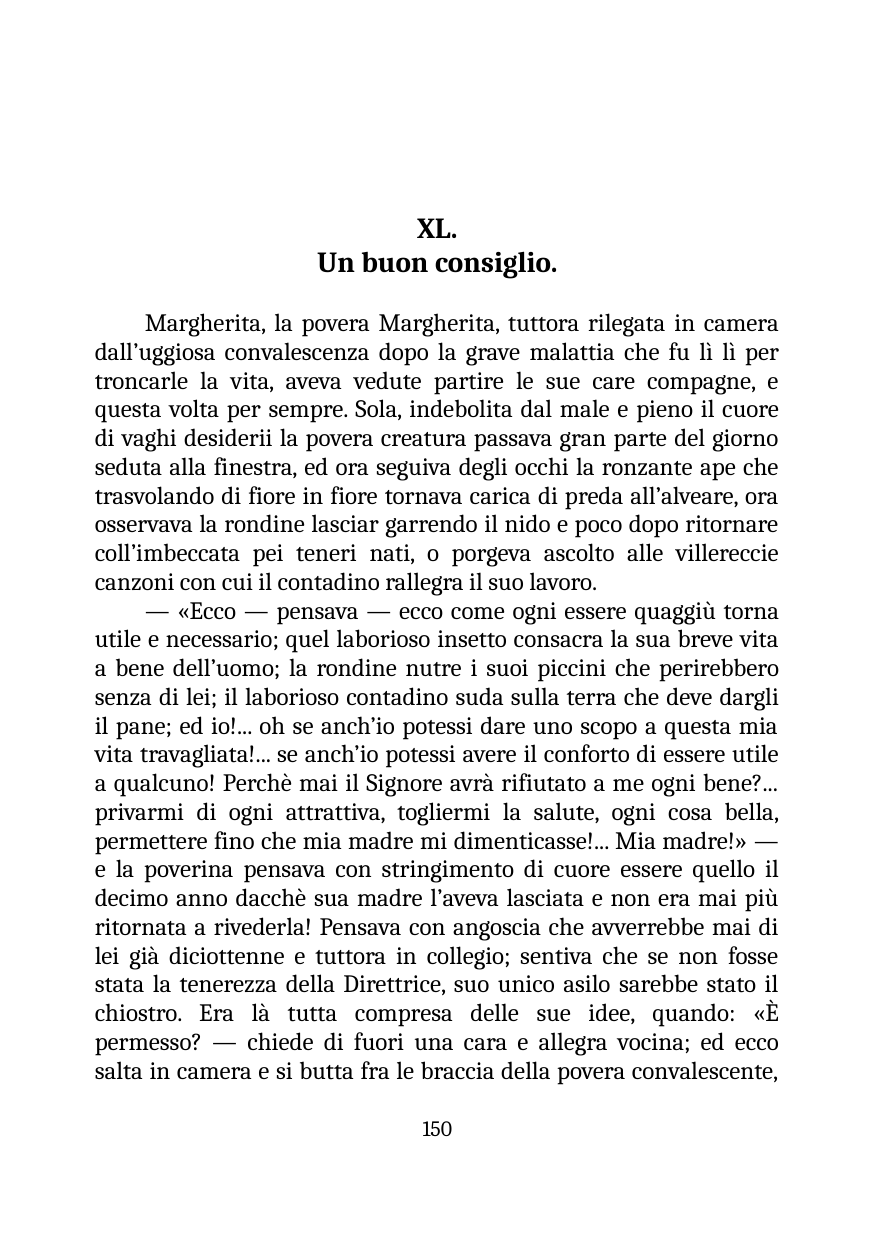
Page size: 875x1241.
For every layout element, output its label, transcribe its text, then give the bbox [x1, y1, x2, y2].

text — «Ecco — pensava — ecco come ogni essere quaggiù torna utile e necessario; quel laborioso insetto consacra la sua breve vita a bene dell’uomo; la rondine nutre i suoi piccini che perirebbero senza di lei; il laborioso contadino suda sulla terra che deve dargli il pane; ed io!... oh se anch’io potessi dare uno scopo a questa mia vita travagliata!... se anch’io potessi avere il conforto di essere utile a qualcuno! Perchè mai il Signore avrà rifiutato a me ogni bene?... privarmi di ogni attrattiva, togliermi la salute, ogni cosa bella, permettere fino che mia madre mi dimenticasse!... Mia madre!» — e la poverina pensava con stringimento di cuore essere quello il decimo anno dacchè sua madre l’aveva lasciata e non era mai più ritornata a rivederla! Pensava con angoscia che avverrebbe mai di lei già diciottenne e tuttora in collegio; sentiva che se non fosse stata la tenerezza della Direttrice, suo unico asilo sarebbe stato il chiostro. Era là tutta compresa delle sue idee, quando: «È permesso? — chiede di fuori una cara e allegra vocina; ed ecco salta in camera e si butta fra le braccia della povera convalescente, [94, 597, 779, 1085]
subtitle XL. Un buon consiglio. [94, 213, 779, 280]
text Margherita, la povera Margherita, tuttora rilegata in camera dall’uggiosa convalescenza dopo la grave malattia che fu lì lì per troncarle la vita, aveva vedute partire le sue care compagne, e questa volta per sempre. Sola, indebolita dal male e pieno il cuore di vaghi desiderii la povera creatura passava gran parte del giorno seduta alla finestra, ed ora seguiva degli occhi la ronzante ape che trasvolando di fiore in fiore tornava carica di preda all’alveare, ora osservava la rondine lasciar garrendo il nido e poco dopo ritornare coll’imbeccata pei teneri nati, o porgeva ascolto alle villereccie canzoni con cui il contadino rallegra il suo lavoro. [94, 309, 779, 597]
